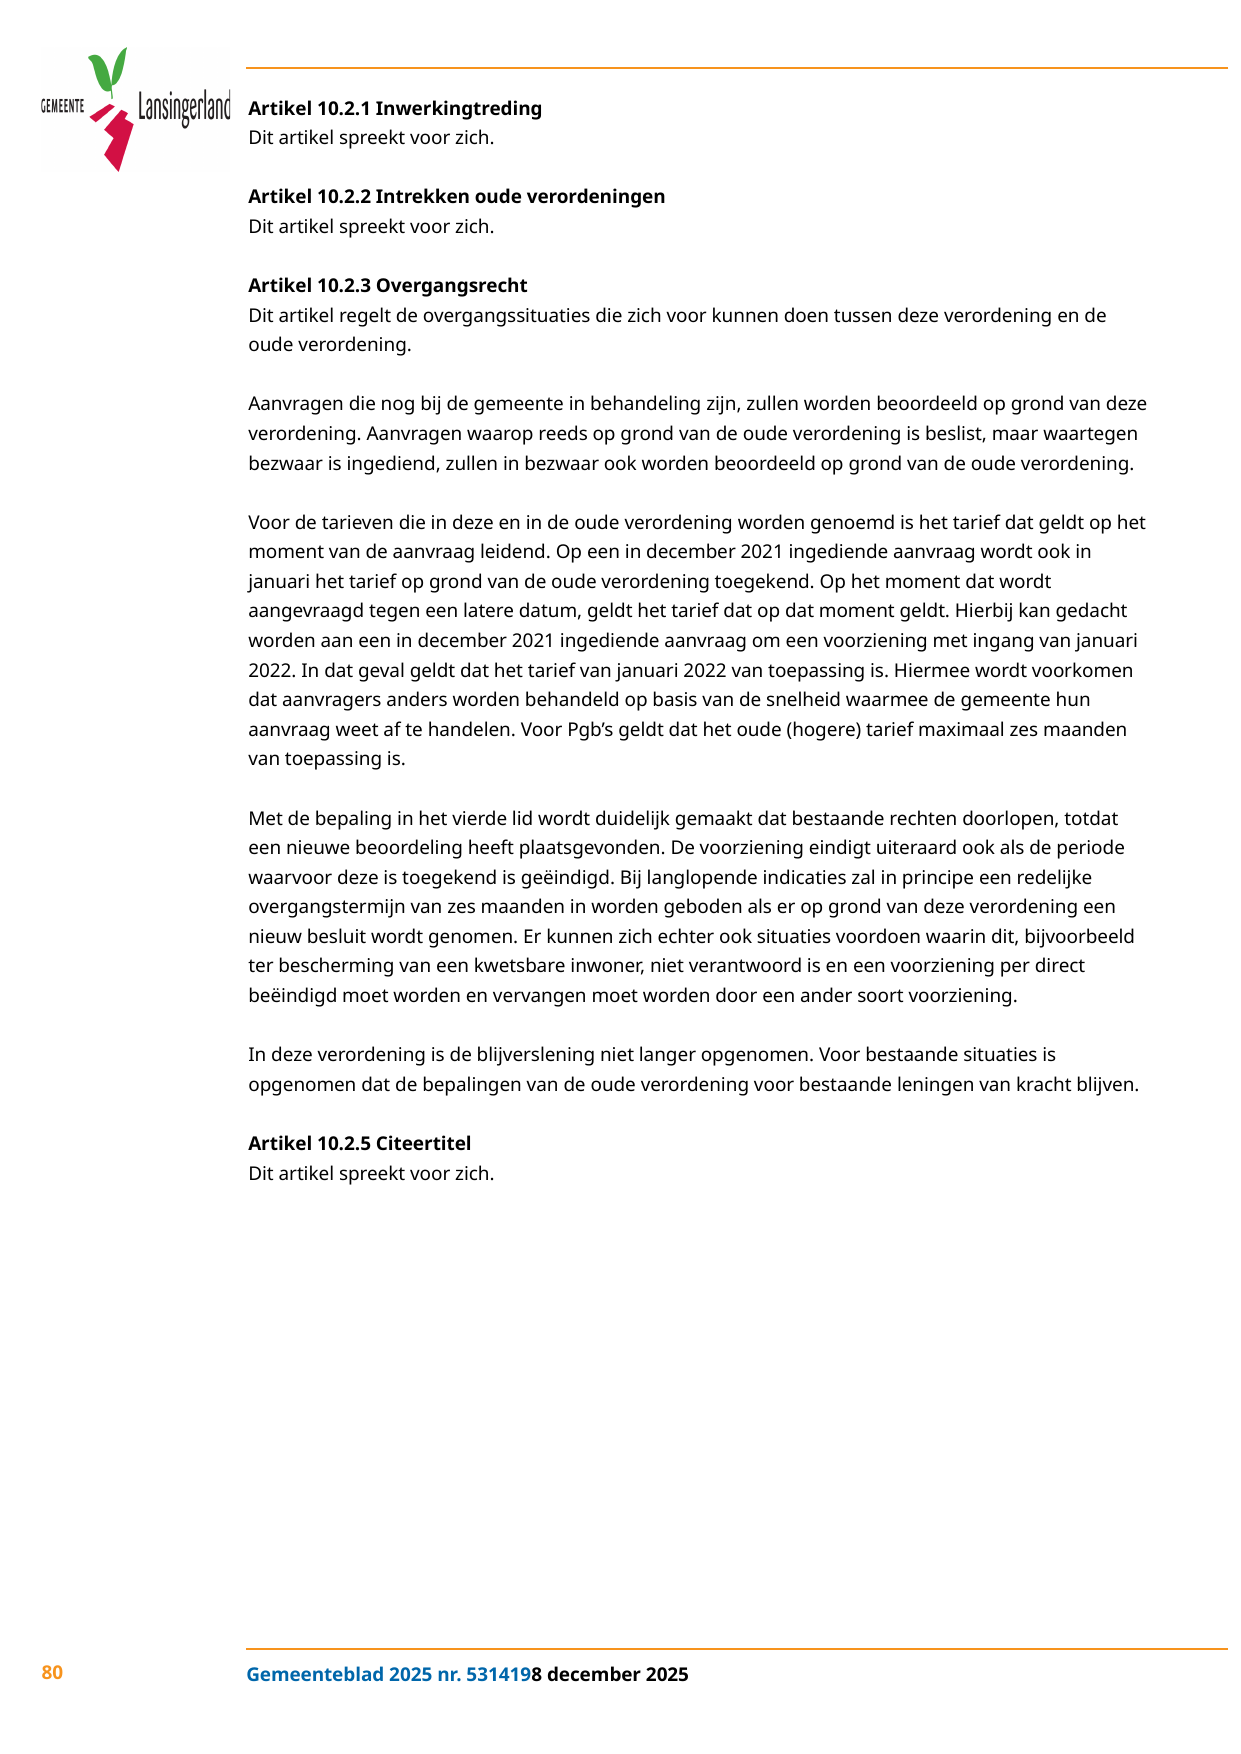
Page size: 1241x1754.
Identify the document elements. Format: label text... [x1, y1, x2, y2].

text Artikel 10.2.1 Inwerkingtreding [248, 95, 1152, 121]
text Dit artikel regelt de overgangssituaties die zich voor kunnen doen tussen deze verordening en de oude verordening. [248, 302, 1152, 357]
picture [41, 47, 231, 172]
text Dit artikel spreekt voor zich. [248, 124, 1152, 150]
text Artikel 10.2.5 Citeertitel [248, 1130, 1152, 1156]
text In deze verordening is de blijverslening niet langer opgenomen. Voor bestaande situaties is opgenomen dat de bepalingen van de oude verordening voor bestaande leningen van kracht blijven. [248, 1041, 1152, 1097]
text Met de bepaling in het vierde lid wordt duidelijk gemaakt dat bestaande rechten doorlopen, totdat een nieuwe beoordeling heeft plaatsgevonden. De voorziening eindigt uiteraard ook als de periode waarvoor deze is toegekend is geëindigd. Bij langlopende indicaties zal in principe een redelijke overgangstermijn van zes maanden in worden geboden als er op grond van deze verordening een nieuw besluit wordt genomen. Er kunnen zich echter ook situaties voordoen waarin dit, bijvoorbeeld ter bescherming van een kwetsbare inwoner, niet verantwoord is en een voorziening per direct beëindigd moet worden en vervangen moet worden door een ander soort voorziening. [248, 805, 1152, 1008]
text Artikel 10.2.2 Intrekken oude verordeningen [248, 183, 1152, 209]
text Voor de tarieven die in deze en in de oude verordening worden genoemd is het tarief dat geldt op het moment van de aanvraag leidend. Op een in december 2021 ingediende aanvraag wordt ook in januari het tarief op grond van de oude verordening toegekend. Op het moment dat wordt aangevraagd tegen een latere datum, geldt het tarief dat op dat moment geldt. Hierbij kan gedacht worden aan een in december 2021 ingediende aanvraag om een voorziening met ingang van januari 2022. In dat geval geldt dat het tarief van januari 2022 van toepassing is. Hiermee wordt voorkomen dat aanvragers anders worden behandeld op basis van de snelheid waarmee de gemeente hun aanvraag weet af te handelen. Voor Pgb’s geldt dat het oude (hogere) tarief maximaal zes maanden van toepassing is. [248, 509, 1152, 771]
text Dit artikel spreekt voor zich. [248, 213, 1152, 239]
text Artikel 10.2.3 Overgangsrecht [248, 272, 1152, 298]
text Aanvragen die nog bij de gemeente in behandeling zijn, zullen worden beoordeeld op grond van deze verordening. Aanvragen waarop reeds op grond van de oude verordening is beslist, maar waartegen bezwaar is ingediend, zullen in bezwaar ook worden beoordeeld op grond van de oude verordening. [248, 391, 1152, 476]
text Dit artikel spreekt voor zich. [248, 1160, 1152, 1186]
